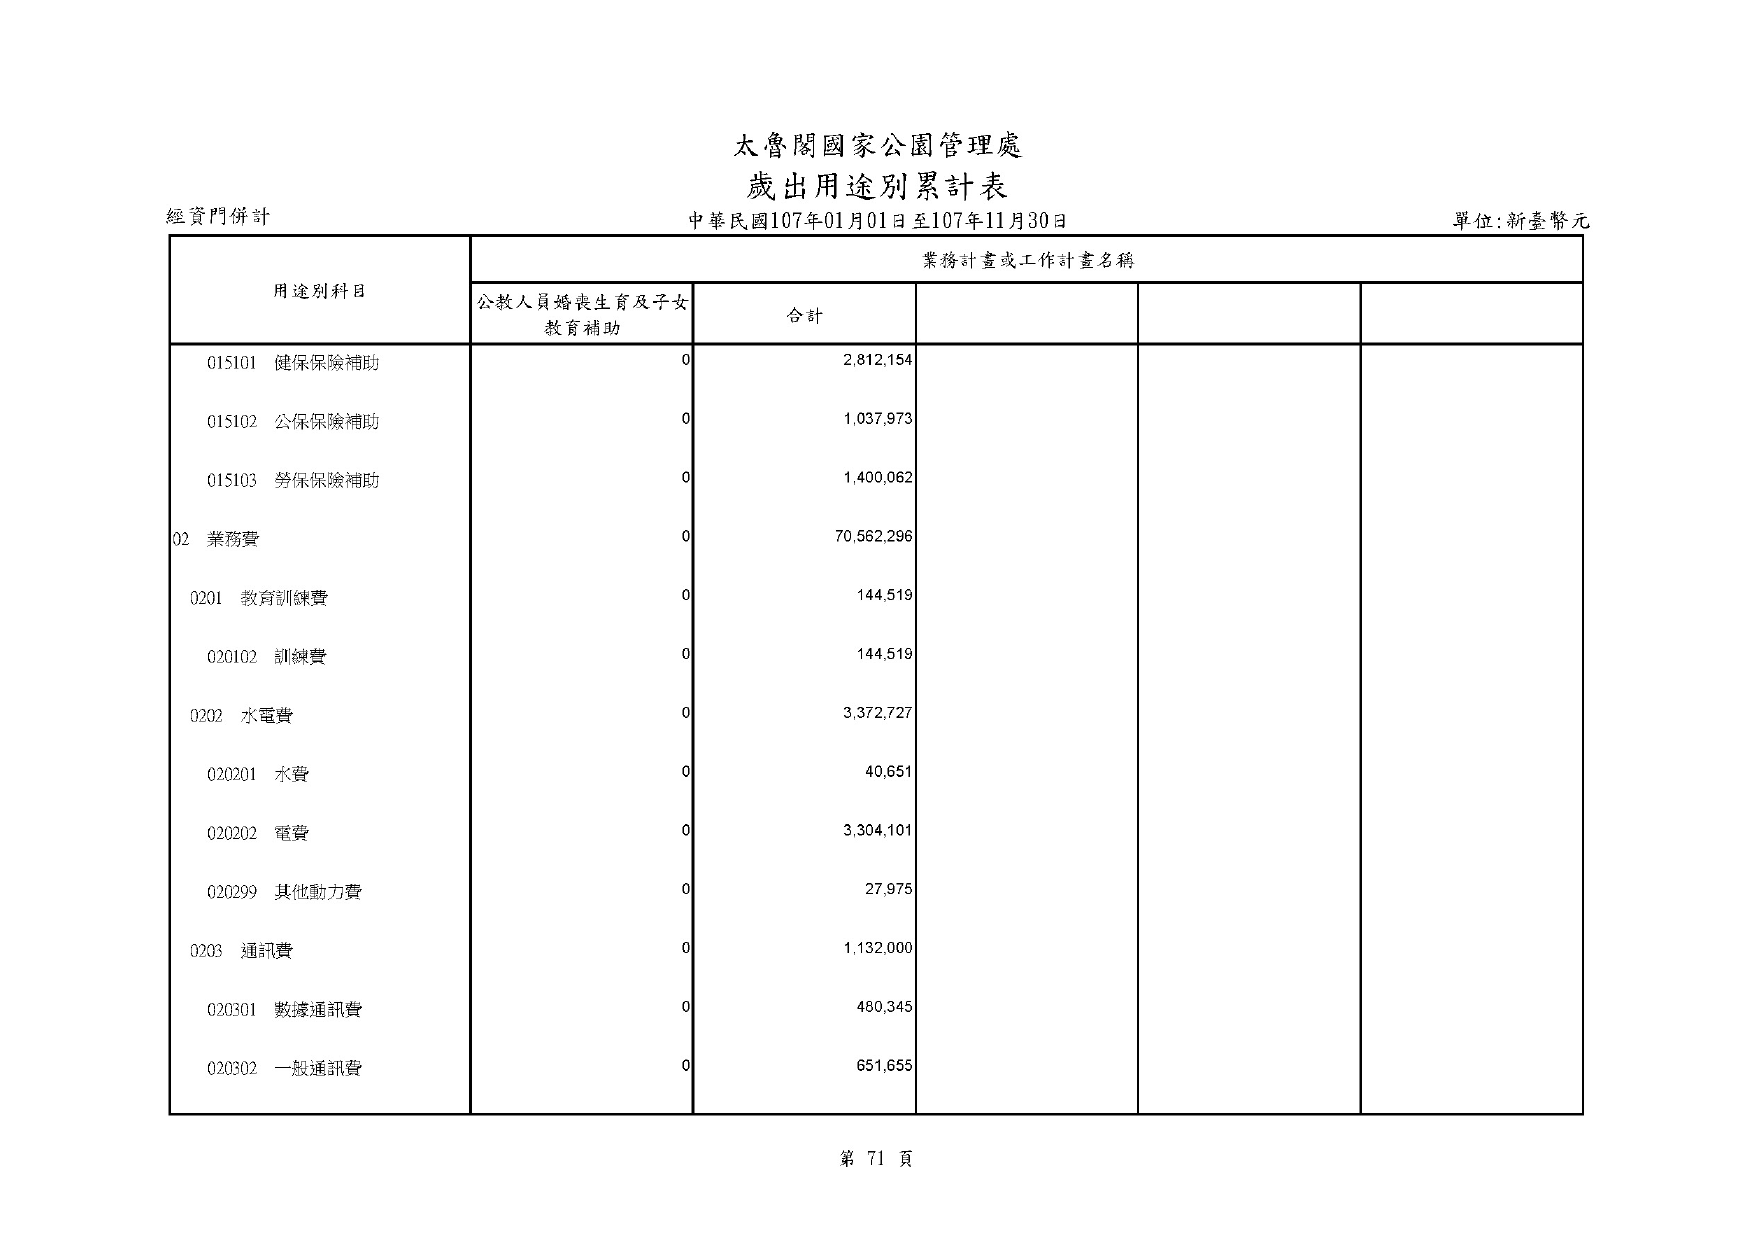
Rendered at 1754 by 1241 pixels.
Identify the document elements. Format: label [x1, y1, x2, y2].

picture [59, 59, 1695, 1216]
